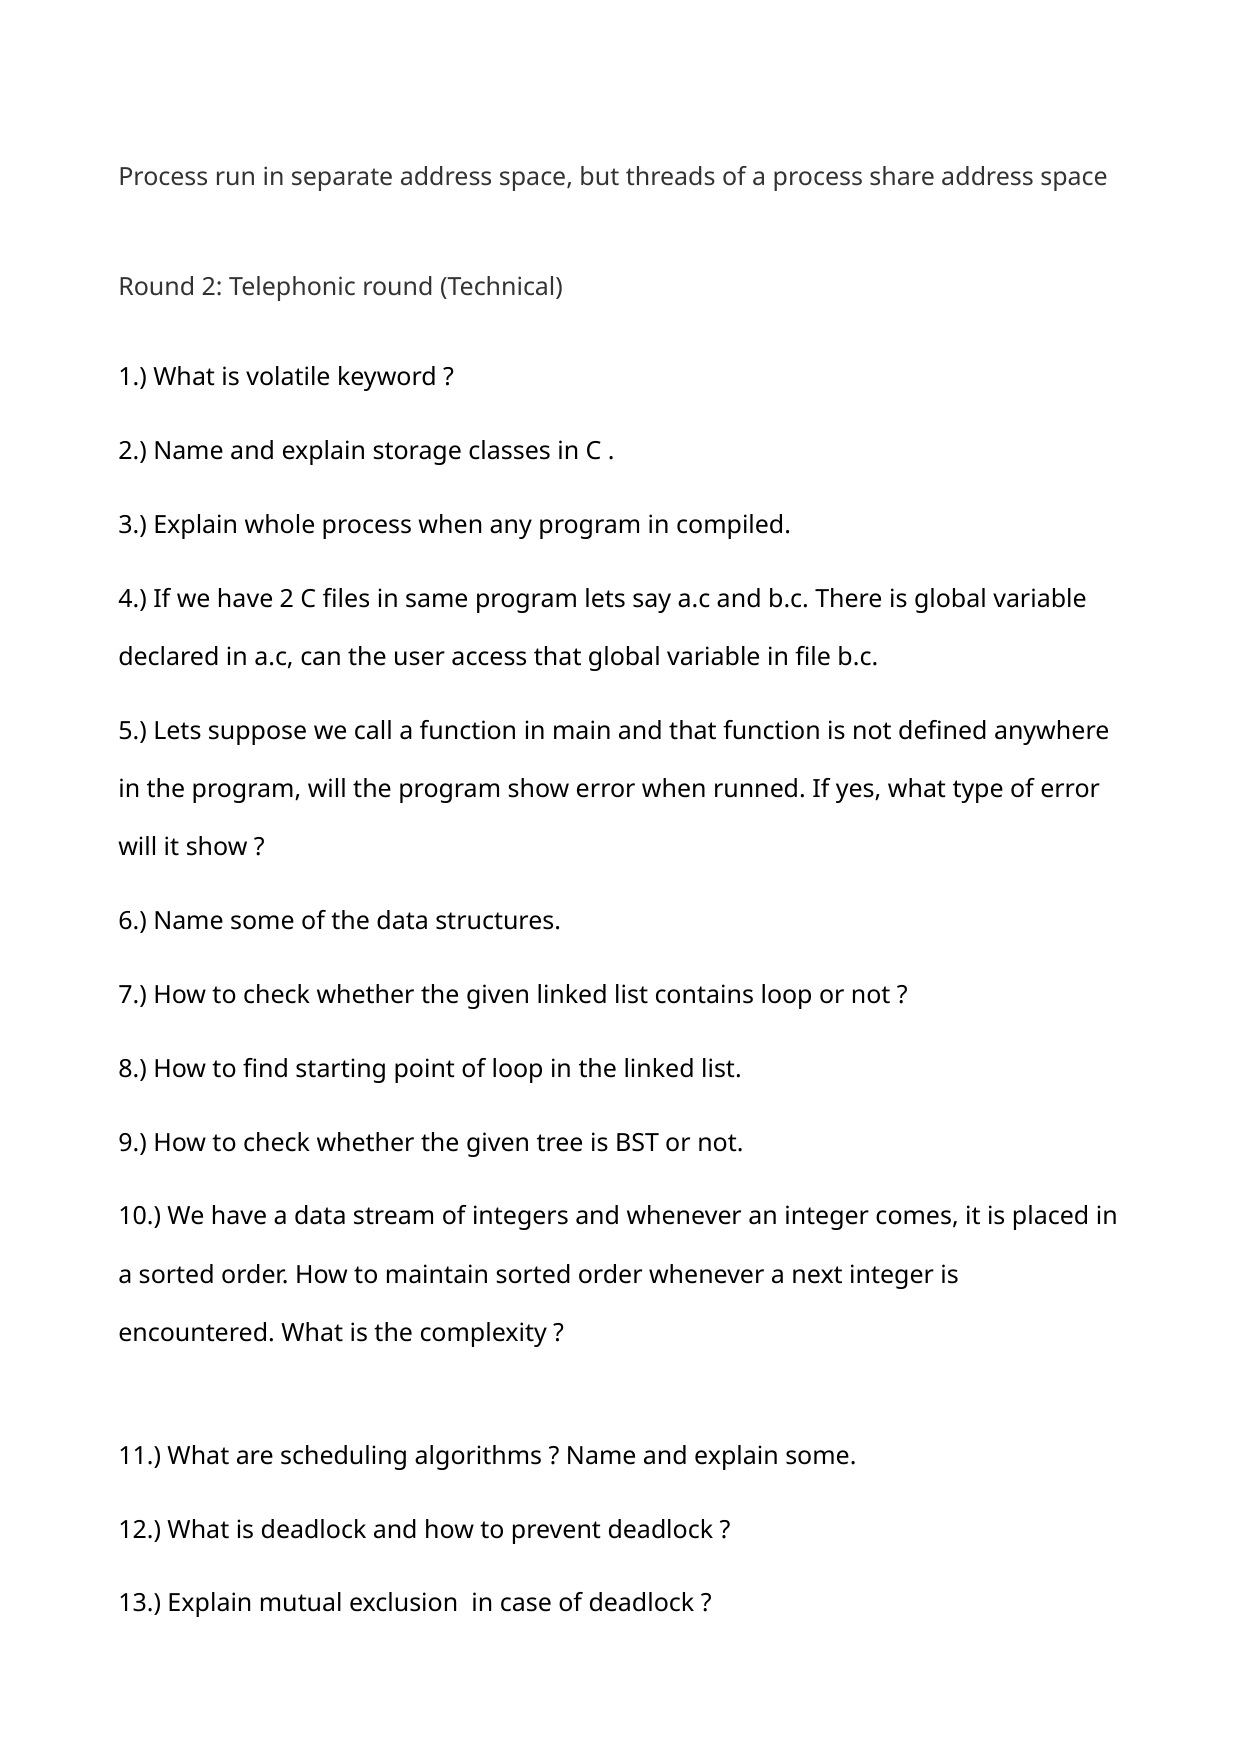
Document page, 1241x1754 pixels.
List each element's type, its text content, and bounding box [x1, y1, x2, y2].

text 8.) How to find starting point of loop in the linked list. [118, 1050, 1122, 1084]
text Round 2: Telephonic round (Technical) [118, 269, 1122, 303]
text 2.) Name and explain storage classes in C . [118, 432, 1122, 467]
text 6.) Name some of the data structures. [118, 903, 1122, 937]
text 13.) Explain mutual exclusion in case of deadlock ? [118, 1585, 1122, 1619]
text 5.) Lets suppose we call a function in main and that function is not defined anywhere in the program, will the program show error when runned. If yes, what type of error will it show ? [118, 712, 1122, 863]
text 10.) We have a data stream of integers and whenever an integer comes, it is placed in a sorted order. How to maintain sorted order whenever a next integer is encountered. What is the complexity ? [118, 1198, 1122, 1348]
text 9.) How to check whether the given tree is BST or not. [118, 1124, 1122, 1158]
text 4.) If we have 2 C files in same program lets say a.c and b.c. There is global variable declared in a.c, can the user access that global variable in file b.c. [118, 580, 1122, 672]
text 12.) What is deadlock and how to prevent deadlock ? [118, 1511, 1122, 1545]
text 7.) How to check whether the given linked list contains loop or not ? [118, 976, 1122, 1011]
text Process run in separate address space, but threads of a process share address space [118, 118, 1122, 193]
text 11.) What are scheduling algorithms ? Name and explain some. [118, 1437, 1122, 1471]
text 3.) Explain whole process when any program in compiled. [118, 506, 1122, 540]
text 1.) What is volatile keyword ? [118, 359, 1122, 393]
